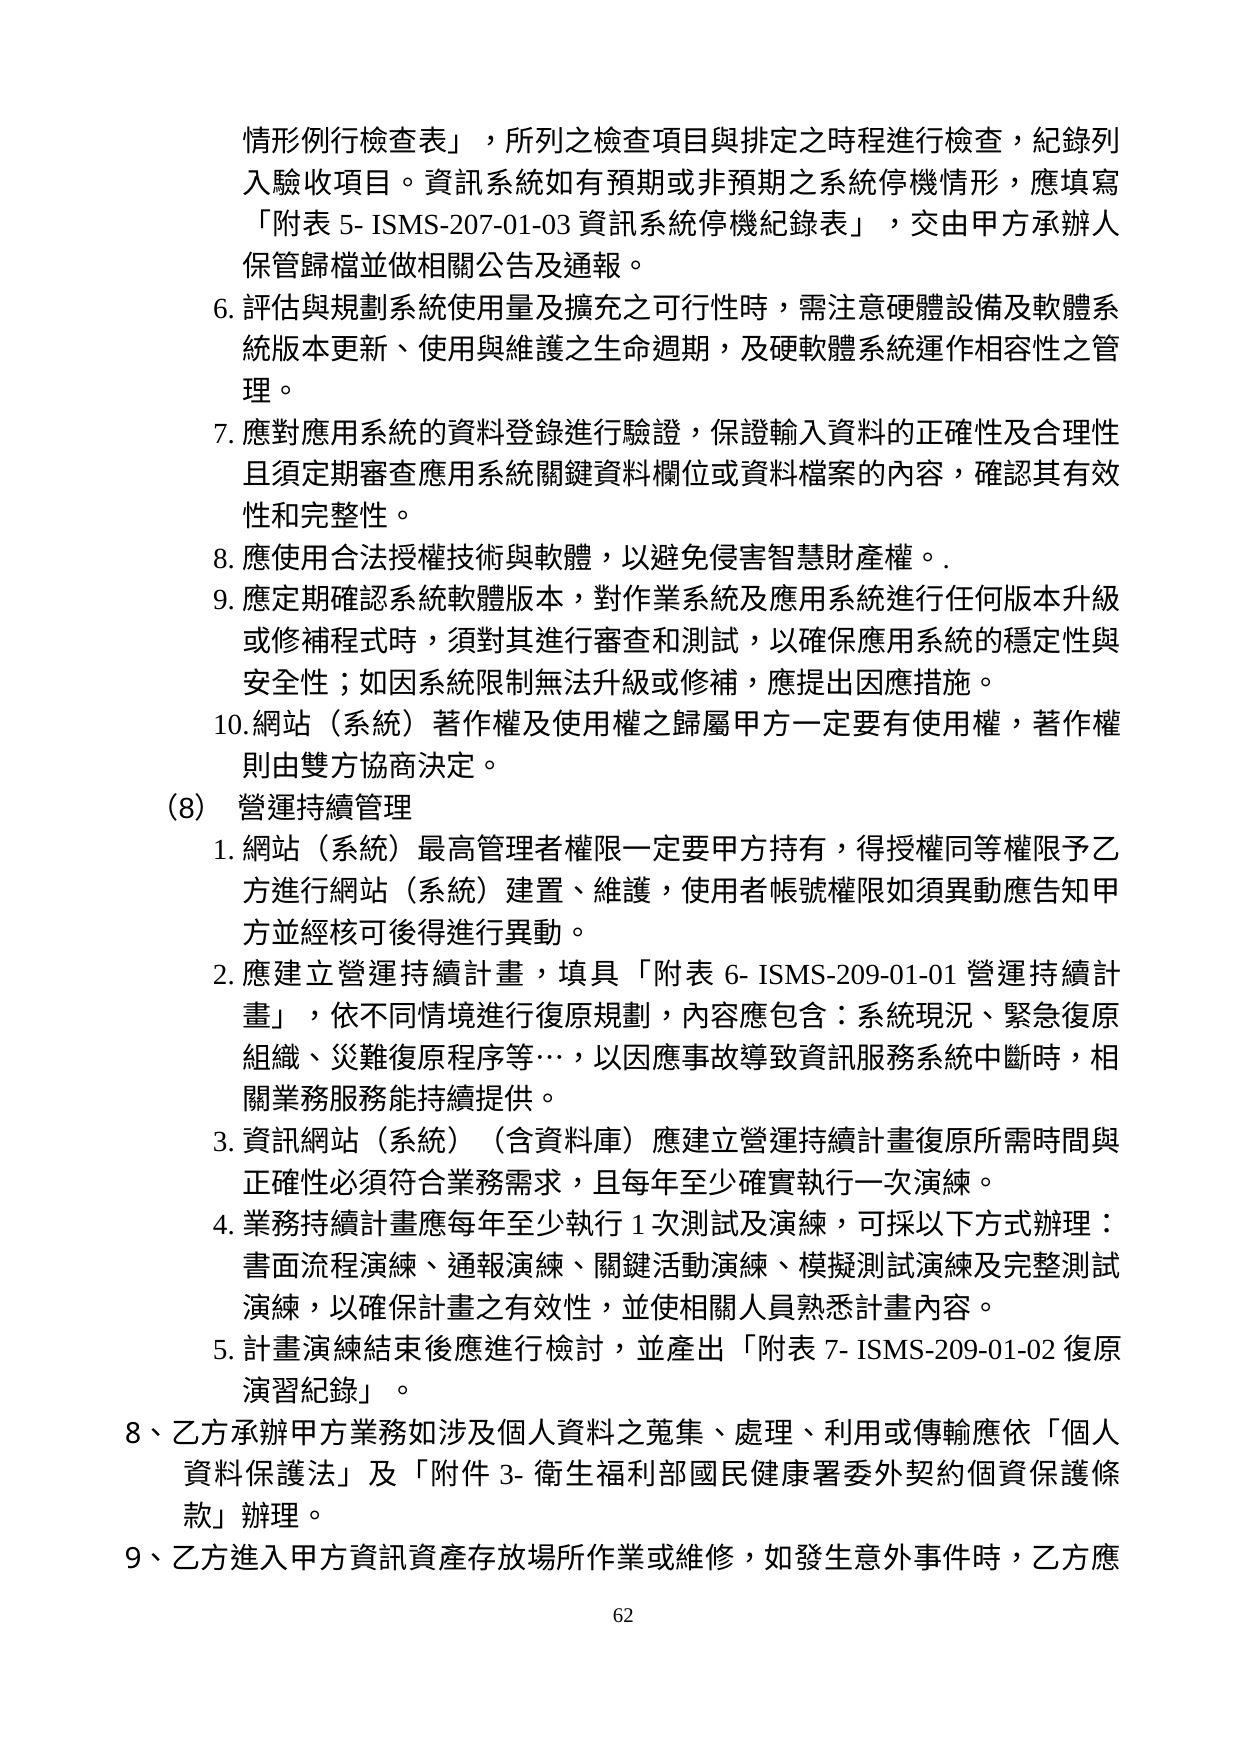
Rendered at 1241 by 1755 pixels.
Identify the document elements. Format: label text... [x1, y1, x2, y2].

list 應使用合法授權技術與軟體，以避免侵害智慧財產權。. [213, 535, 1122, 576]
list 應建立營運持續計畫，填具「附表6- ISMS-209-01-01營運持續計畫」，依不同情境進行復原規劃，內容應包含：系統現況、緊急復原組織、災難復原程序等…，以因應事故導致資訊服務系統中斷時，相關業務服務能持續提供。 [213, 951, 1122, 1118]
list 營運持續管理 [149, 785, 1122, 826]
list 網站（系統）著作權及使用權之歸屬甲方一定要有使用權，著作權則由雙方協商決定。 [213, 701, 1122, 785]
list 乙方承辦甲方業務如涉及個人資料之蒐集、處理、利用或傳輸應依「個人資料保護法」及「附件3- 衛生福利部國民健康署委外契約個資保護條款」辦理。 [124, 1410, 1122, 1535]
list 計畫演練結束後應進行檢討，並產出「附表7- ISMS-209-01-02復原演習紀錄」。 [213, 1326, 1122, 1410]
list 應定期確認系統軟體版本，對作業系統及應用系統進行任何版本升級或修補程式時，須對其進行審查和測試，以確保應用系統的穩定性與安全性；如因系統限制無法升級或修補，應提出因應措施。 [213, 576, 1122, 701]
list 業務持續計畫應每年至少執行1次測試及演練，可採以下方式辦理：書面流程演練、通報演練、關鍵活動演練、模擬測試演練及完整測試演練，以確保計畫之有效性，並使相關人員熟悉計畫內容。 [213, 1201, 1122, 1326]
list 評估與規劃系統使用量及擴充之可行性時，需注意硬體設備及軟體系統版本更新、使用與維護之生命週期，及硬軟體系統運作相容性之管理。 [213, 285, 1122, 410]
list 應對應用系統的資料登錄進行驗證，保證輸入資料的正確性及合理性。且須定期審查應用系統關鍵資料欄位或資料檔案的內容，確認其有效性和完整性。 [213, 410, 1122, 535]
list 乙方進入甲方資訊資產存放場所作業或維修，如發生意外事件時，乙方應 [124, 1535, 1122, 1576]
list 資訊網站（系統）（含資料庫）應建立營運持續計畫復原所需時間與正確性必須符合業務需求，且每年至少確實執行一次演練。 [213, 1118, 1122, 1201]
list 網站（系統）最高管理者權限一定要甲方持有，得授權同等權限予乙方進行網站（系統）建置、維護，使用者帳號權限如須異動應告知甲方並經核可後得進行異動。 [213, 826, 1122, 951]
list 情形例行檢查表」，所列之檢查項目與排定之時程進行檢查，紀錄列入驗收項目。資訊系統如有預期或非預期之系統停機情形，應填寫「附表5- ISMS-207-01-03資訊系統停機紀錄表」，交由甲方承辦人保管歸檔並做相關公告及通報。 [213, 118, 1122, 285]
